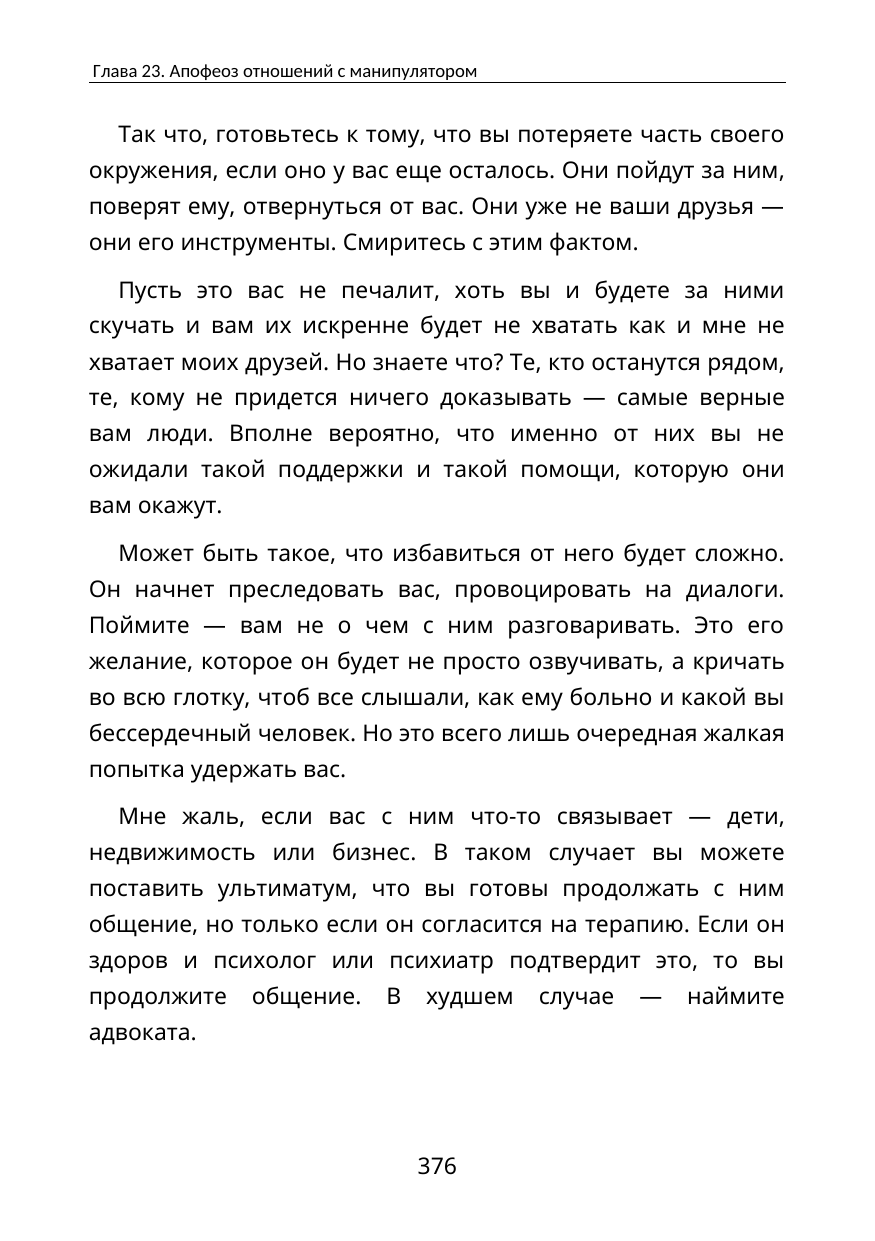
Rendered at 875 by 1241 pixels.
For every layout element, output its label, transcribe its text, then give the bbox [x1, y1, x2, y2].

text Пусть это вас не печалит, хоть вы и будете за ними скучать и вам их искренне будет не хватать как и мне не хватает моих друзей. Но знаете что? Те, кто останутся рядом, те, кому не придется ничего доказывать — самые верные вам люди. Вполне вероятно, что именно от них вы не ожидали такой поддержки и такой помощи, которую они вам окажут. [88, 273, 786, 520]
text Так что, готовьтесь к тому, что вы потеряете часть своего окружения, если оно у вас еще осталось. Они пойдут за ним, поверят ему, отвернуться от вас. Они уже не ваши друзья — они его инструменты. Смиритесь с этим фактом. [88, 118, 786, 257]
text Может быть такое, что избавиться от него будет сложно. Он начнет преследовать вас, провоцировать на диалоги. Поймите — вам не о чем с ним разговаривать. Это его желание, которое он будет не просто озвучивать, а кричать во всю глотку, чтоб все слышали, как ему больно и какой вы бессердечный человек. Но это всего лишь очередная жалкая попытка удержать вас. [88, 537, 786, 784]
text Мне жаль, если вас с ним что-то связывает — дети, недвижимость или бизнес. В таком случает вы можете поставить ультиматум, что вы готовы продолжать с ним общение, но только если он согласится на терапию. Если он здоров и психолог или психиатр подтвердит это, то вы продолжите общение. В худшем случае — наймите адвоката. [88, 800, 786, 1047]
